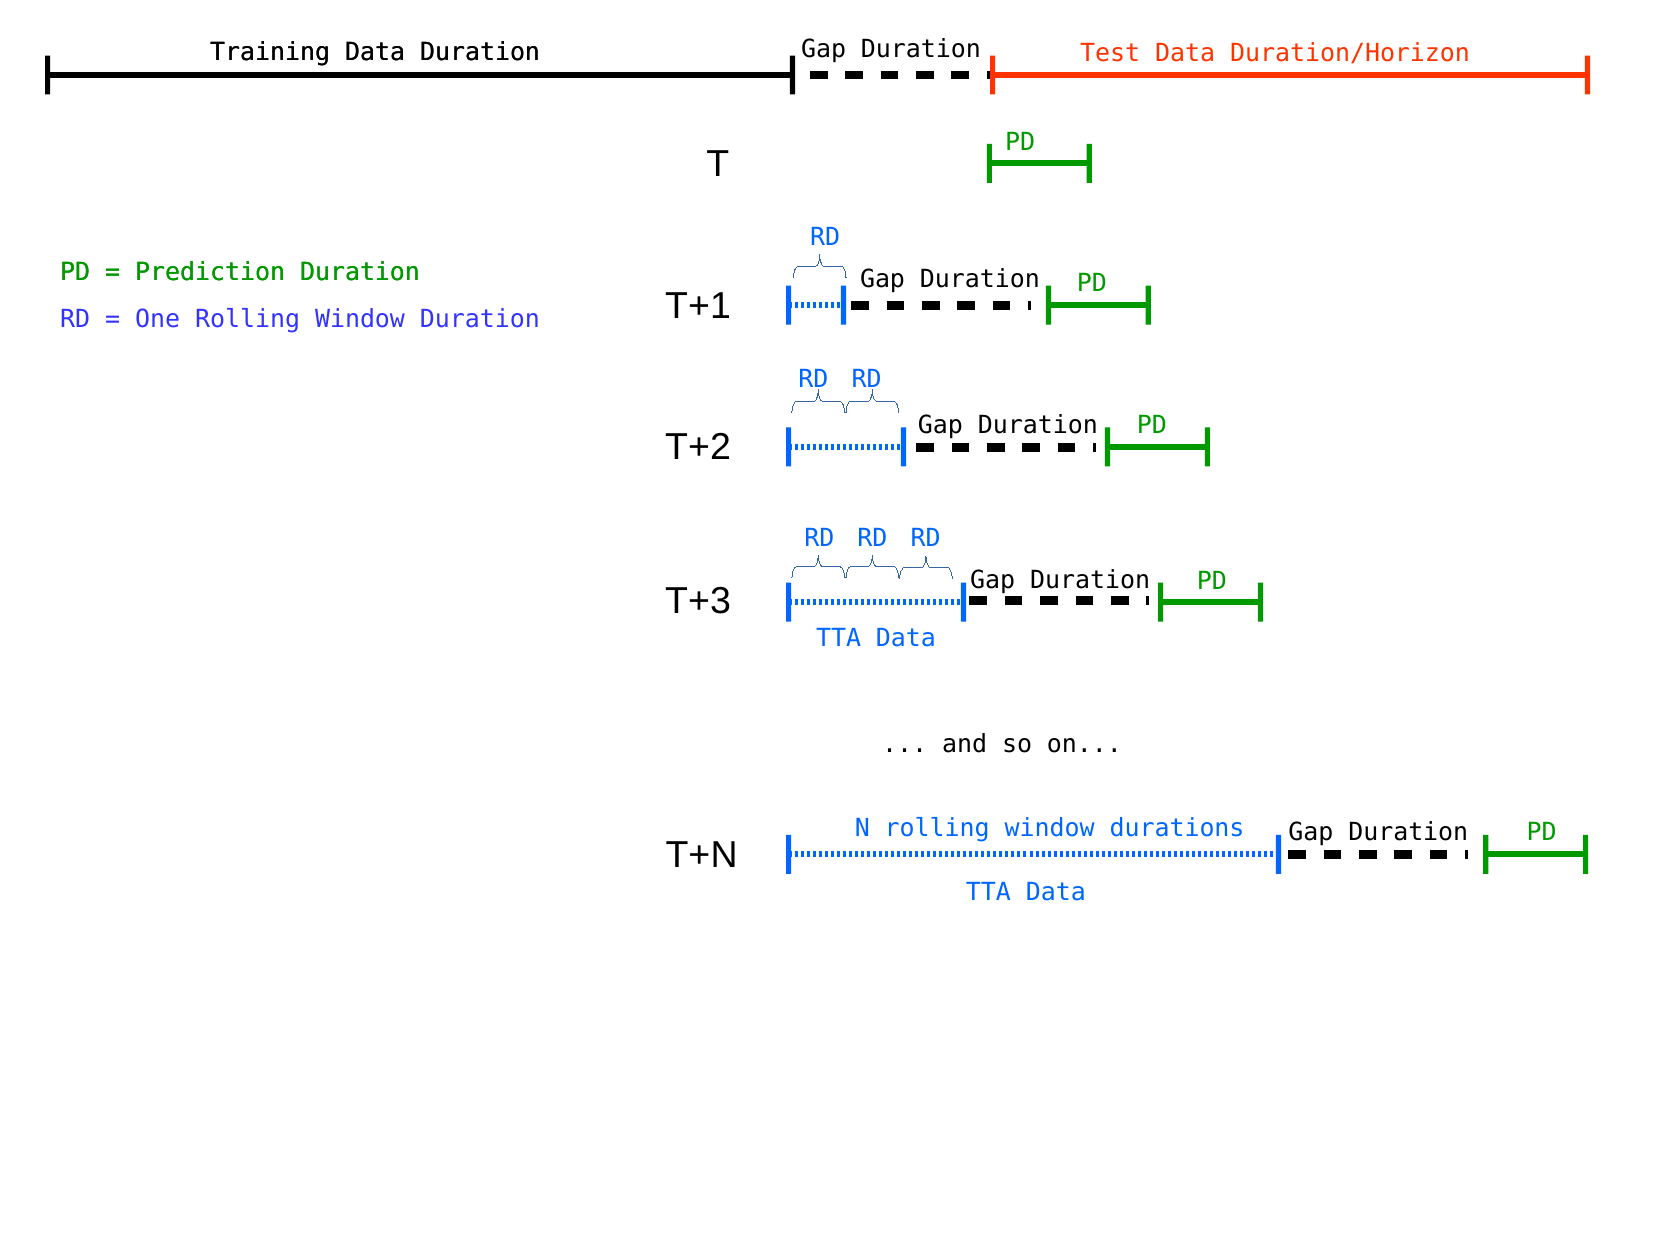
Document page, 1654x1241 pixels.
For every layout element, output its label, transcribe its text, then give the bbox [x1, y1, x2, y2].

text_box PD [1182, 559, 1242, 604]
text_box RD [789, 515, 842, 560]
text_box T+1 [650, 276, 746, 334]
text_box PD [1062, 261, 1122, 306]
text_box PD [990, 120, 1051, 165]
text_box Gap Duration [1273, 810, 1484, 855]
text_box Training Data Duration [195, 30, 556, 75]
text_box T+N [650, 825, 753, 883]
text_box N rolling window durations [825, 805, 1260, 850]
text_box T+2 [650, 418, 746, 476]
text_box RD [895, 515, 956, 561]
text_box Gap Duration [786, 26, 996, 71]
text_box T+3 [650, 572, 746, 629]
text_box RD = One Rolling Window Duration [45, 297, 556, 342]
text_box RD [842, 515, 895, 561]
text_box Gap Duration [955, 558, 1166, 603]
text_box TTA Data [801, 615, 952, 661]
text_box Gap Duration [903, 402, 1113, 447]
text_box ... and so on... [867, 721, 1137, 766]
text_box PD = Prediction Duration [45, 250, 436, 295]
text_box RD [795, 214, 856, 259]
text_box PD [1511, 810, 1572, 855]
text_box PD [1122, 402, 1182, 447]
text_box T [691, 135, 745, 192]
text_box RD [783, 356, 836, 401]
text_box RD [836, 356, 897, 401]
text_box Test Data Duration/Horizon [1065, 30, 1486, 76]
text_box TTA Data [951, 870, 1101, 915]
text_box Gap Duration [845, 257, 1055, 302]
